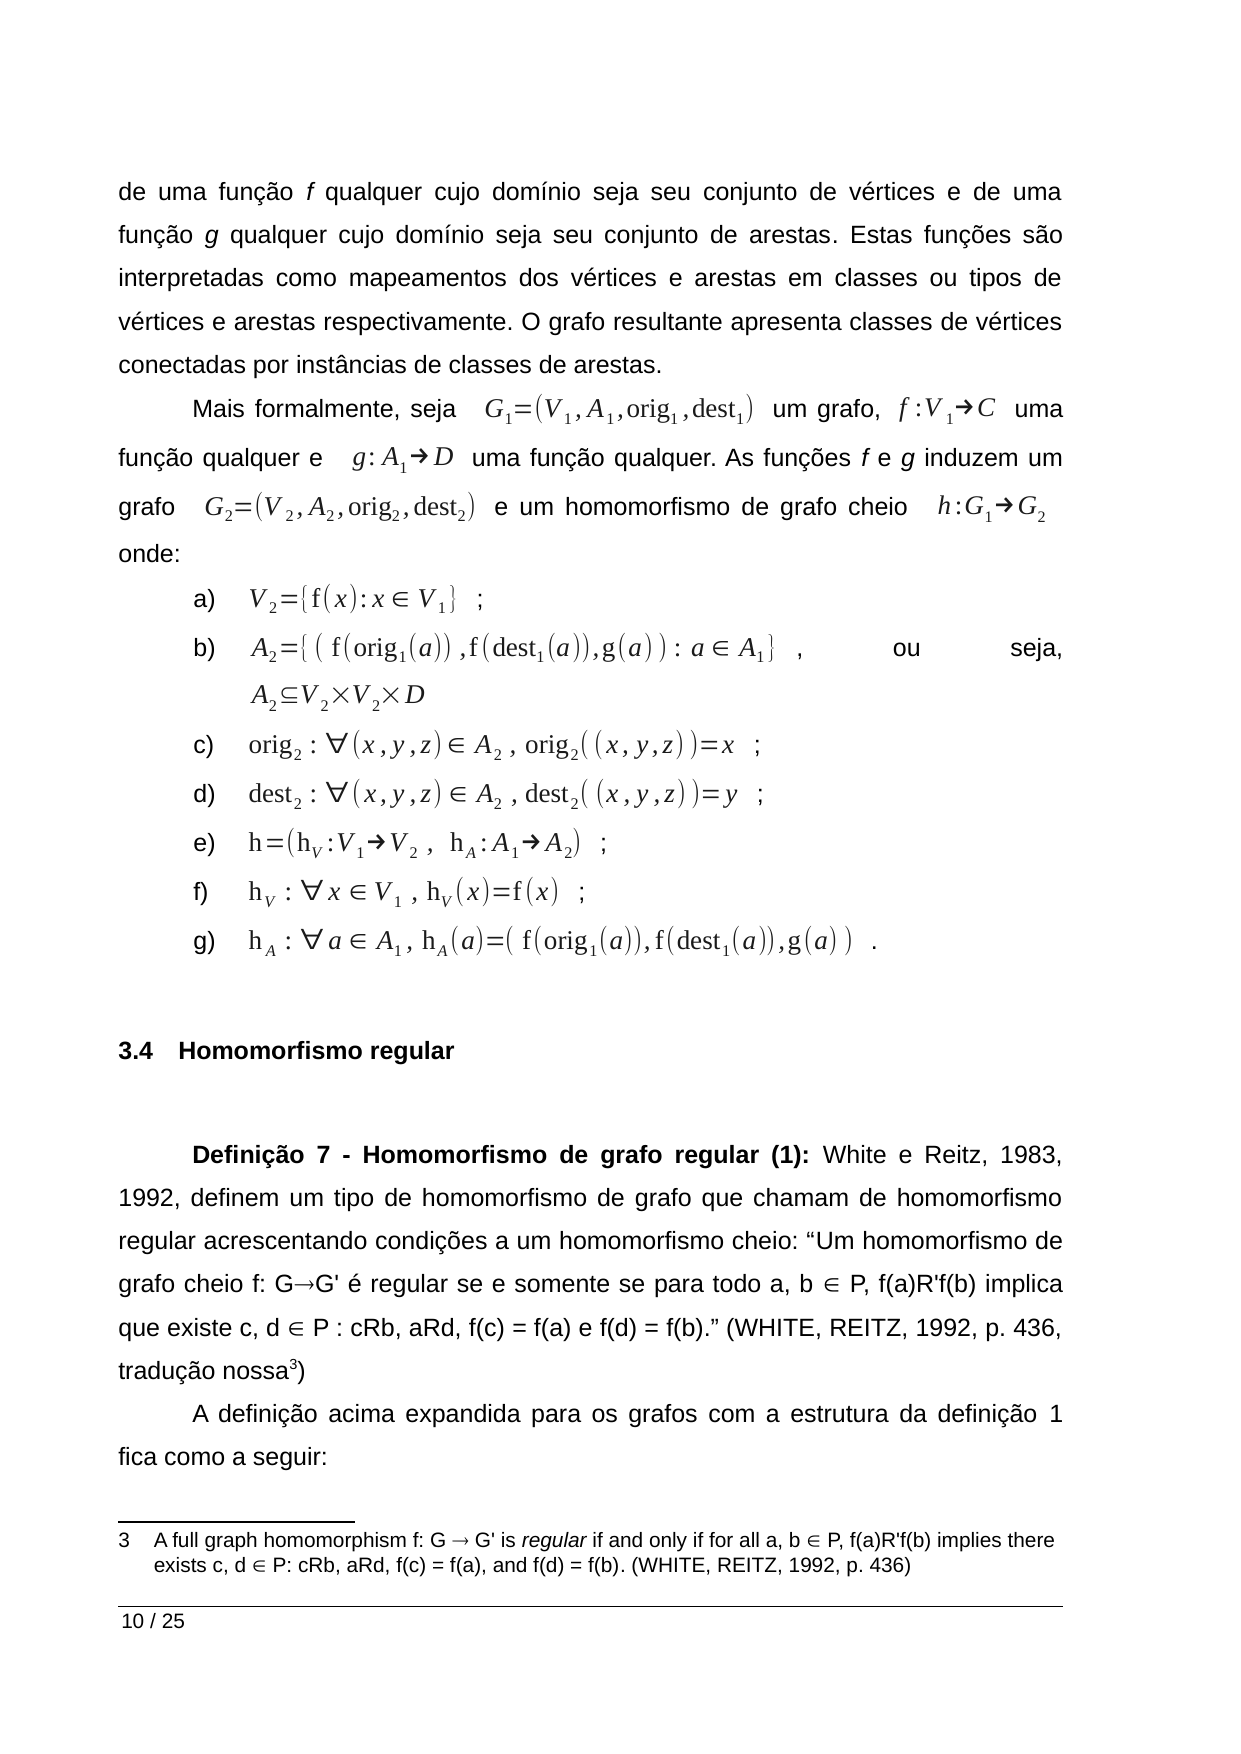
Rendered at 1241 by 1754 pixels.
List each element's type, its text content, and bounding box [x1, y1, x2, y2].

list . [193, 925, 1063, 959]
list ; [193, 582, 1063, 617]
text Definição 7 - Homomorfismo de grafo regular (1): White e Reitz, 1983, 1992, definem um tipo de homomorfismo de grafo que chamam de homomorfismo regular acrescentando condições a um homomorfismo cheio: “Um homomorfismo de grafo cheio f: GG' é regular se e somente se para todo a, b ∈ P, f(a)R'f(b) implica que existe c, d ∈ P : cRb, aRd, f(c) = f(a) e f(d) = f(b).” (WHITE, REITZ, 1992, p. 436, tradução nossa) [118, 1140, 1063, 1384]
list ; [193, 729, 1063, 763]
subtitle Homomorfismo regular [118, 1036, 1063, 1065]
text A definição acima expandida para os grafos com a estrutura da definição 1 fica como a seguir: [118, 1399, 1063, 1471]
list ; [193, 876, 1063, 910]
list ; [193, 827, 1063, 861]
list ; [193, 778, 1063, 812]
text A full graph homomorphism f: G  G' is regular if and only if for all a, b ∈ P, f(a)R'f(b) implies there exists c, d ∈ P: cRb, aRd, f(c) = f(a), and f(d) = f(b). (WHITE, REITZ, 1992, p. 436) [118, 1528, 1063, 1576]
list , ou seja, [193, 631, 1063, 714]
text de uma função f qualquer cujo domínio seja seu conjunto de vértices e de uma função g qualquer cujo domínio seja seu conjunto de arestas. Estas funções são interpretadas como mapeamentos dos vértices e arestas em classes ou tipos de vértices e arestas respectivamente. O grafo resultante apresenta classes de vértices conectadas por instâncias de classes de arestas. [118, 177, 1063, 378]
text Mais formalmente, seja um grafo,uma função qualquer e uma função qualquer. As funções f e g induzem um grafo e um homomorfismo de grafo cheio onde: [118, 393, 1063, 568]
